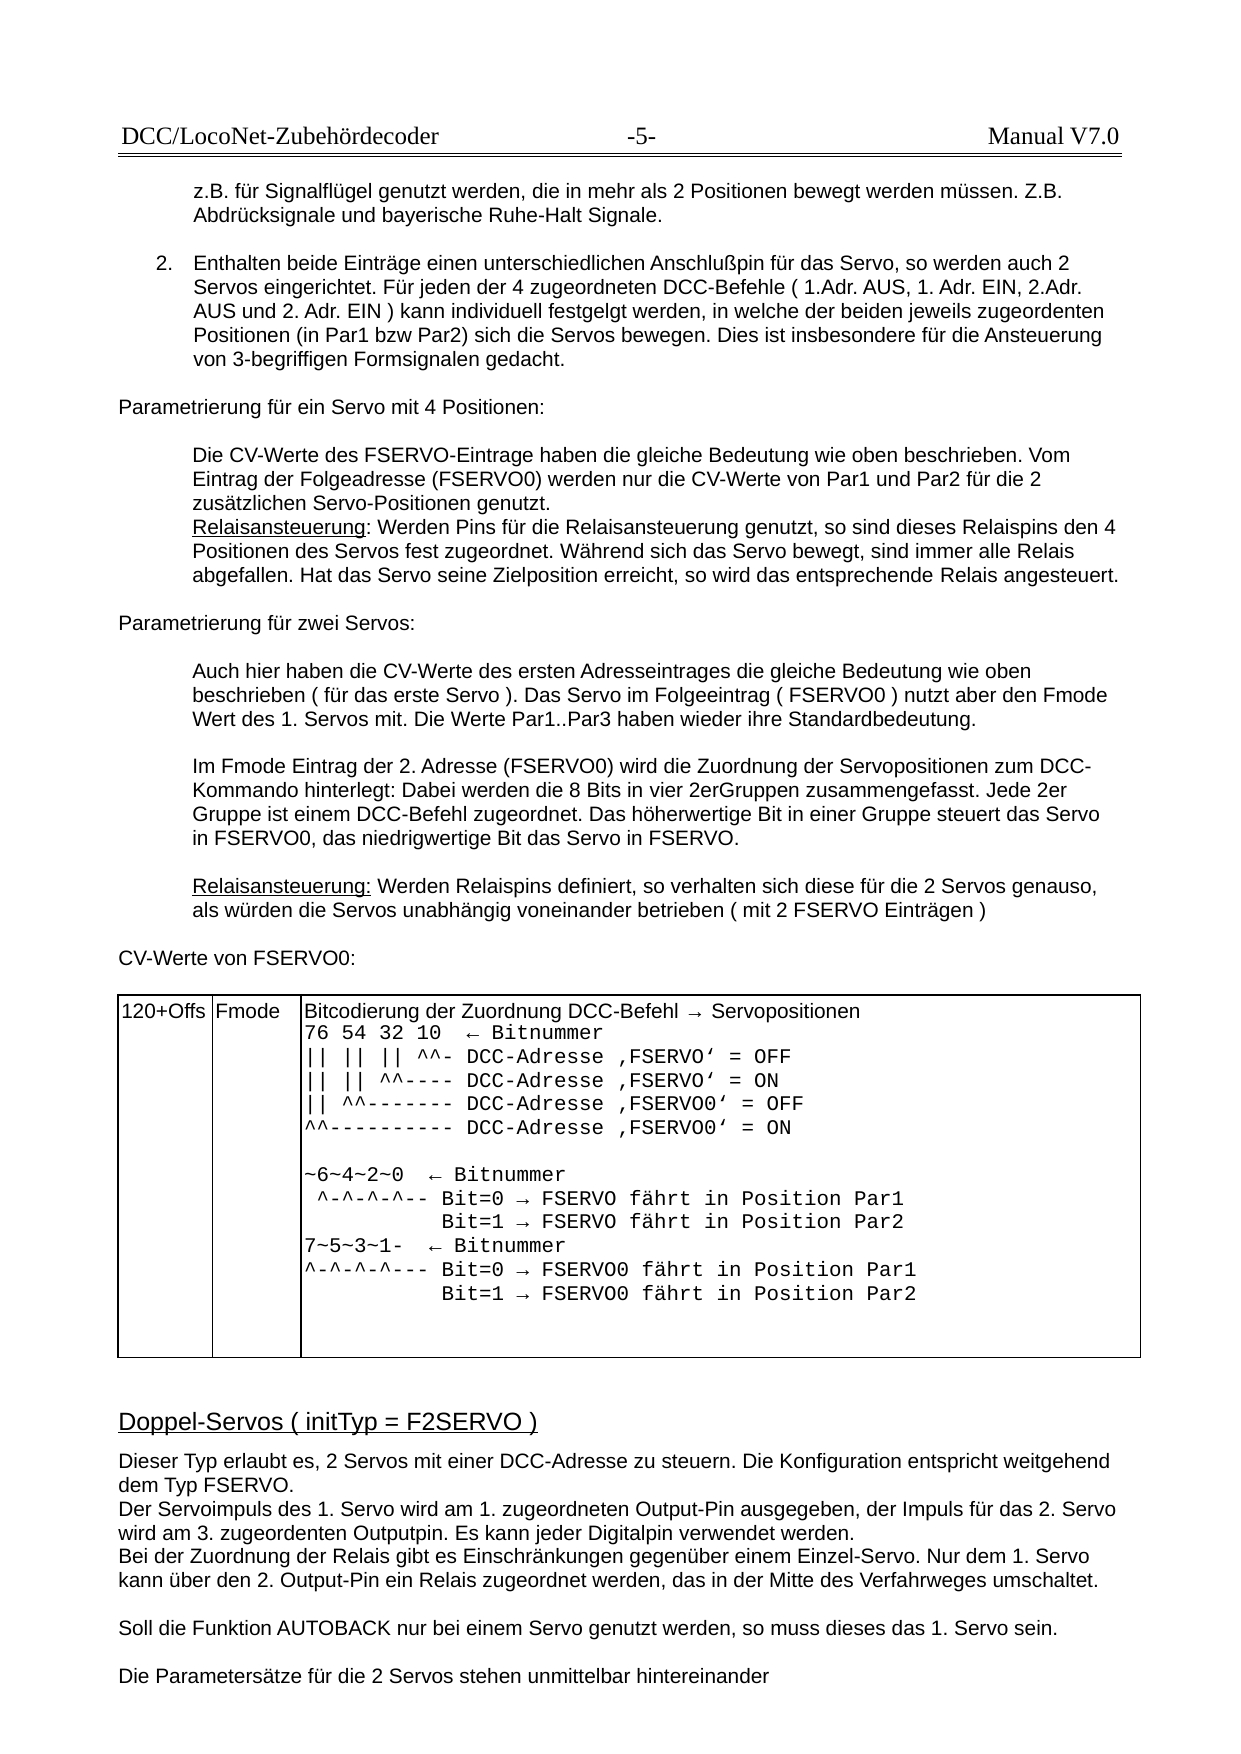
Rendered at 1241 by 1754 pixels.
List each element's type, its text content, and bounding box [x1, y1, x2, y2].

text Die CV-Werte des FSERVO-Eintrage haben die gleiche Bedeutung wie oben beschrieben. Vom Eintrag der Folgeadresse (FSERVO0) werden nur die CV-Werte von Par1 und Par2 für die 2 zusätzlichen Servo-Positionen genutzt. [192, 443, 1122, 515]
table_header Bitcodierung der Zuordnung DCC-Befehl → Servopositionen 76 54 32 10 ← Bitnummer || || || ^^- DCC-Adresse ‚FSERVO‘ = OFF || || ^^---- DCC-Adresse ‚FSERVO‘ = ON || ^^------- DCC-Adresse ‚FSERVO0‘ = OFF ^^---------- DCC-Adresse ‚FSERVO0‘ = ON ~6~4~2~0 ← Bitnummer ^-^-^-^-- Bit=0 → FSERVO fährt in Position Par1 Bit=1 → FSERVO fährt in Position Par2 7~5~3~1- ← Bitnummer ^-^-^-^--- Bit=0 → FSERVO0 fährt in Position Par1 Bit=1 → FSERVO0 fährt in Position Par2 [302, 996, 1140, 1357]
text Relaisansteuerung: Werden Pins für die Relaisansteuerung genutzt, so sind dieses Relaispins den 4 Positionen des Servos fest zugeordnet. Während sich das Servo bewegt, sind immer alle Relais abgefallen. Hat das Servo seine Zielposition erreicht, so wird das entsprechende Relais angesteuert. [192, 515, 1122, 587]
list z.B. für Signalflügel genutzt werden, die in mehr als 2 Positionen bewegt werden müssen. Z.B. Abdrücksignale und bayerische Ruhe-Halt Signale. [156, 179, 1122, 251]
list Enthalten beide Einträge einen unterschiedlichen Anschlußpin für das Servo, so werden auch 2 Servos eingerichtet. Für jeden der 4 zugeordneten DCC-Befehle ( 1.Adr. AUS, 1. Adr. EIN, 2.Adr. AUS und 2. Adr. EIN ) kann individuell festgelgt werden, in welche der beiden jeweils zugeordenten Positionen (in Par1 bzw Par2) sich die Servos bewegen. Dies ist insbesondere für die Ansteuerung von 3-begriffigen Formsignalen gedacht. [156, 251, 1122, 371]
text Der Servoimpuls des 1. Servo wird am 1. zugeordneten Output-Pin ausgegeben, der Impuls für das 2. Servo wird am 3. zugeordenten Outputpin. Es kann jeder Digitalpin verwendet werden. [118, 1496, 1122, 1544]
text Parametrierung für zwei Servos: [118, 611, 1122, 634]
text Auch hier haben die CV-Werte des ersten Adresseintrages die gleiche Bedeutung wie oben beschrieben ( für das erste Servo ). Das Servo im Folgeeintrag ( FSERVO0 ) nutzt aber den Fmode Wert des 1. Servos mit. Die Werte Par1..Par3 haben wieder ihre Standardbedeutung. [192, 658, 1122, 730]
text Parametrierung für ein Servo mit 4 Positionen: [118, 395, 1122, 419]
text Dieser Typ erlaubt es, 2 Servos mit einer DCC-Adresse zu steuern. Die Konfiguration entspricht weitgehend dem Typ FSERVO. [118, 1448, 1122, 1496]
subtitle Doppel-Servos ( initTyp = F2SERVO ) [118, 1407, 1122, 1436]
text Die Parametersätze für die 2 Servos stehen unmittelbar hintereinander [118, 1664, 1122, 1688]
text Relaisansteuerung: Werden Relaispins definiert, so verhalten sich diese für die 2 Servos genauso, als würden die Servos unabhängig voneinander betrieben ( mit 2 FSERVO Einträgen ) [192, 874, 1122, 922]
text CV-Werte von FSERVO0: [118, 946, 1122, 970]
text Bei der Zuordnung der Relais gibt es Einschränkungen gegenüber einem Einzel-Servo. Nur dem 1. Servo kann über den 2. Output-Pin ein Relais zugeordnet werden, das in der Mitte des Verfahrweges umschaltet. [118, 1544, 1122, 1592]
text Im Fmode Eintrag der 2. Adresse (FSERVO0) wird die Zuordnung der Servopositionen zum DCC-Kommando hinterlegt: Dabei werden die 8 Bits in vier 2erGruppen zusammengefasst. Jede 2er Gruppe ist einem DCC-Befehl zugeordnet. Das höherwertige Bit in einer Gruppe steuert das Servo in FSERVO0, das niedrigwertige Bit das Servo in FSERVO. [192, 754, 1122, 850]
table_header Fmode [213, 996, 300, 1357]
text Soll die Funktion AUTOBACK nur bei einem Servo genutzt werden, so muss dieses das 1. Servo sein. [118, 1616, 1122, 1640]
table_header 120+Offs [119, 996, 212, 1357]
